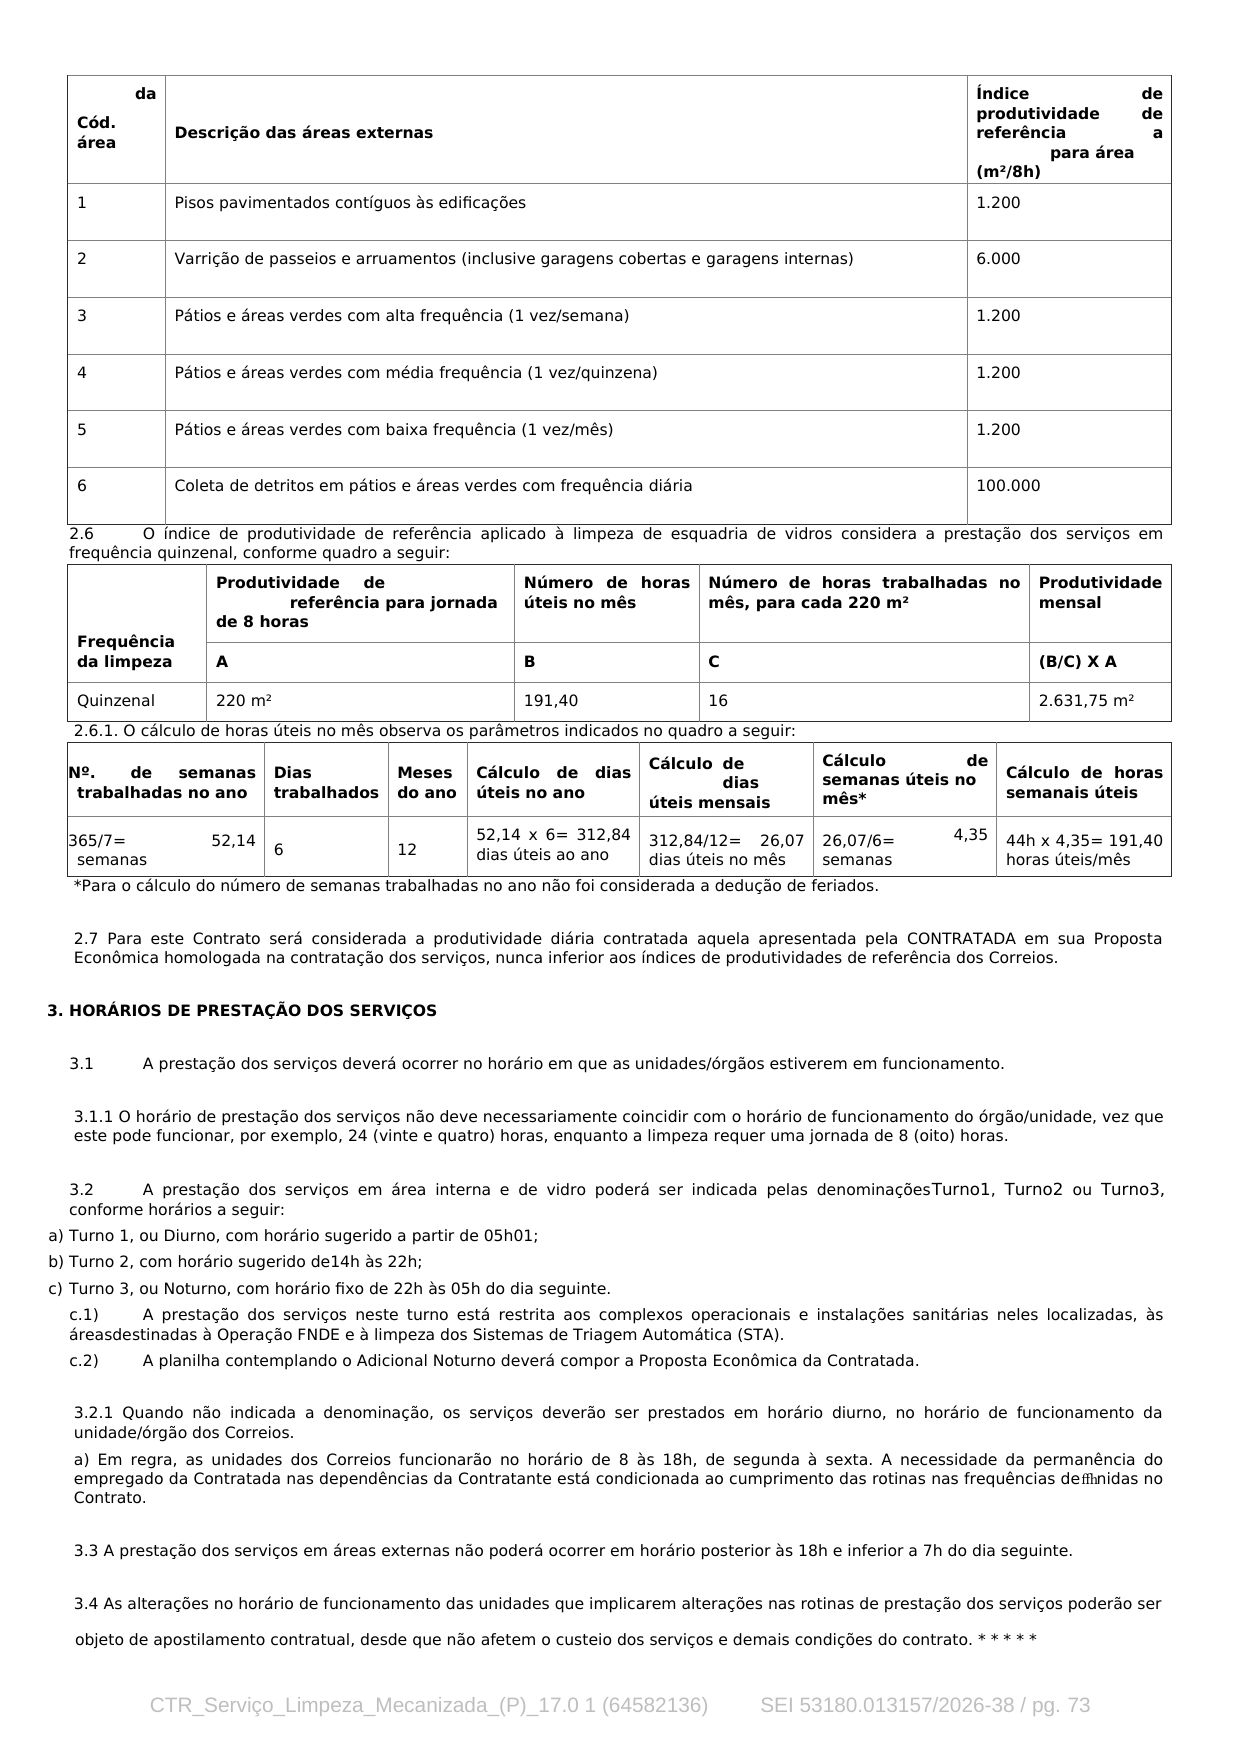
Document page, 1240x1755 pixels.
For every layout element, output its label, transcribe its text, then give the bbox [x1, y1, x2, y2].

table_cell 2.631,75 m² [1030, 683, 1171, 721]
table_header Frequência da limpeza [68, 565, 206, 682]
table_cell 1.200 [968, 355, 1141, 410]
table_cell Índice produtividade referência para área (m²/8h) [968, 76, 1141, 183]
list Turno 1, ou Diurno, com horário sugerido a partir de 05h01; [48, 1227, 1165, 1245]
table_cell [135, 241, 165, 297]
table_cell Descrição das áreas externas [166, 76, 967, 183]
table_cell [135, 184, 165, 240]
table_cell 52,14 x 6= 312,84 dias úteis ao ano [468, 817, 639, 876]
table_cell 5 [68, 411, 135, 467]
table_cell 312,84/12= 26,07 dias úteis no mês [640, 817, 813, 876]
table_cell [1141, 241, 1171, 297]
list Turno 2, com horário sugerido de14h às 22h; [48, 1253, 1165, 1271]
list HORÁRIOS DE PRESTAÇÃO DOS SERVIÇOS [47, 1002, 1177, 1020]
table_cell [1141, 298, 1171, 353]
table_header Cálculo de dias úteis no ano [468, 743, 639, 816]
table_header Dias trabalhados [265, 743, 388, 816]
table_cell de de a [1141, 76, 1171, 183]
table_header Cálculo de dias úteis mensais [640, 743, 813, 816]
table_cell 1.200 [968, 411, 1141, 467]
table_header Meses do ano [389, 743, 467, 816]
list A prestação dos serviços neste turno está restrita aos complexos operacionais e instalações sanitárias neles localizadas, às áreasdestinadas à Operação FNDE e à limpeza dos Sistemas de Triagem Automática (STA). [69, 1306, 1165, 1344]
table_cell (B/C) X A [1030, 643, 1171, 682]
table_cell Pisos pavimentados contíguos às edificações [166, 184, 967, 240]
table_cell [135, 298, 165, 353]
table_cell 1.200 [968, 184, 1141, 240]
table_cell [1141, 355, 1171, 410]
table_cell 44h x 4,35= 191,40 horas úteis/mês [997, 817, 1171, 876]
table_cell 100.000 [968, 468, 1141, 524]
table_cell Varrição de passeios e arruamentos (inclusive garagens cobertas e garagens internas) [166, 241, 967, 297]
table_cell Quinzenal [68, 683, 206, 721]
table_header Produtividade mensal [1030, 565, 1171, 642]
table_cell Pátios e áreas verdes com média frequência (1 vez/quinzena) [166, 355, 967, 410]
table_cell [1141, 468, 1171, 524]
table_cell 1 [68, 184, 135, 240]
list Turno 3, ou Noturno, com horário fixo de 22h às 05h do dia seguinte. [48, 1279, 1165, 1298]
text 3.4 As alterações no horário de funcionamento das unidades que implicarem alterações nas rotinas de prestação dos serviços poderão ser objeto de apostilamento contratual, desde que não afetem o custeio dos serviços e demais condições do contrato. * * * * * [74, 1594, 1166, 1649]
table_cell Coleta de detritos em pátios e áreas verdes com frequência diária [166, 468, 967, 524]
table_cell 4 [68, 355, 135, 410]
table_header Nº. de semanas trabalhadas no ano [68, 743, 264, 816]
text 3.1.1 O horário de prestação dos serviços não deve necessariamente coincidir com o horário de funcionamento do órgão/unidade, vez que este pode funcionar, por exemplo, 24 (vinte e quatro) horas, enquanto a limpeza requer uma jornada de 8 (oito) horas. [74, 1108, 1165, 1145]
table_cell B [515, 643, 699, 682]
table_header Número de horas úteis no mês [515, 565, 699, 642]
table_cell [135, 468, 165, 524]
table_cell 1.200 [968, 298, 1141, 353]
table_cell 4,35 [953, 817, 996, 876]
text 3.2.1 Quando não indicada a denominação, os serviços deverão ser prestados em horário diurno, no horário de funcionamento da unidade/órgão dos Correios. [74, 1404, 1165, 1442]
table_cell A [207, 643, 514, 682]
table_cell 191,40 [515, 683, 699, 721]
table_cell 26,07/6= semanas [814, 817, 953, 876]
table_cell [135, 355, 165, 410]
list A prestação dos serviços em área interna e de vidro poderá ser indicada pelas denominaçõesTurno1, Turno2 ou Turno3, conforme horários a seguir: [69, 1180, 1165, 1219]
list A planilha contemplando o Adicional Noturno deverá compor a Proposta Econômica da Contratada. [69, 1352, 1165, 1370]
table_cell 220 m² [207, 683, 514, 721]
table_header Cálculo de semanas úteis no mês* [814, 743, 996, 816]
table_cell 6 [68, 468, 135, 524]
text 3.3 A prestação dos serviços em áreas externas não poderá ocorrer em horário posterior às 18h e inferior a 7h do dia seguinte. [74, 1542, 1165, 1560]
list A prestação dos serviços deverá ocorrer no horário em que as unidades/órgãos estiverem em funcionamento. [69, 1055, 1165, 1073]
table_cell 365/7= 52,14 semanas [68, 817, 264, 876]
table_header Número de horas trabalhadas no mês, para cada 220 m² [700, 565, 1029, 642]
table_cell Pátios e áreas verdes com baixa frequência (1 vez/mês) [166, 411, 967, 467]
table_cell Cód. área [68, 76, 135, 183]
table_header Produtividade de referência para jornada de 8 horas [207, 565, 514, 642]
table_cell 3 [68, 298, 135, 353]
table_header Cálculo de horas semanais úteis [997, 743, 1171, 816]
table_cell C [700, 643, 1029, 682]
table_cell [1141, 184, 1171, 240]
list O índice de produtividade de referência aplicado à limpeza de esquadria de vidros considera a prestação dos serviços em frequência quinzenal, conforme quadro a seguir: [69, 525, 1165, 563]
table_cell 16 [700, 683, 1029, 721]
text a) Em regra, as unidades dos Correios funcionarão no horário de 8 às 18h, de segunda à sexta. A necessidade da permanência do empregado da Contratada nas dependências da Contratante está condicionada ao cumprimento das rotinas nas frequências denidas no Contrato. [74, 1450, 1165, 1508]
table_cell 6 [265, 817, 388, 876]
table_cell 2 [68, 241, 135, 297]
table_cell 12 [389, 817, 467, 876]
text 2.7 Para este Contrato será considerada a produtividade diária contratada aquela apresentada pela CONTRATADA em sua Proposta Econômica homologada na contratação dos serviços, nunca inferior aos índices de produtividades de referência dos Correios. [74, 930, 1165, 968]
table_cell 6.000 [968, 241, 1141, 297]
table_cell [1141, 411, 1171, 467]
table_cell da [135, 76, 165, 183]
table_cell [135, 411, 165, 467]
text *Para o cálculo do número de semanas trabalhadas no ano não foi considerada a dedução de feriados. [74, 877, 1165, 896]
table_cell Pátios e áreas verdes com alta frequência (1 vez/semana) [166, 298, 967, 353]
text 2.6.1. O cálculo de horas úteis no mês observa os parâmetros indicados no quadro a seguir: [74, 722, 1165, 741]
